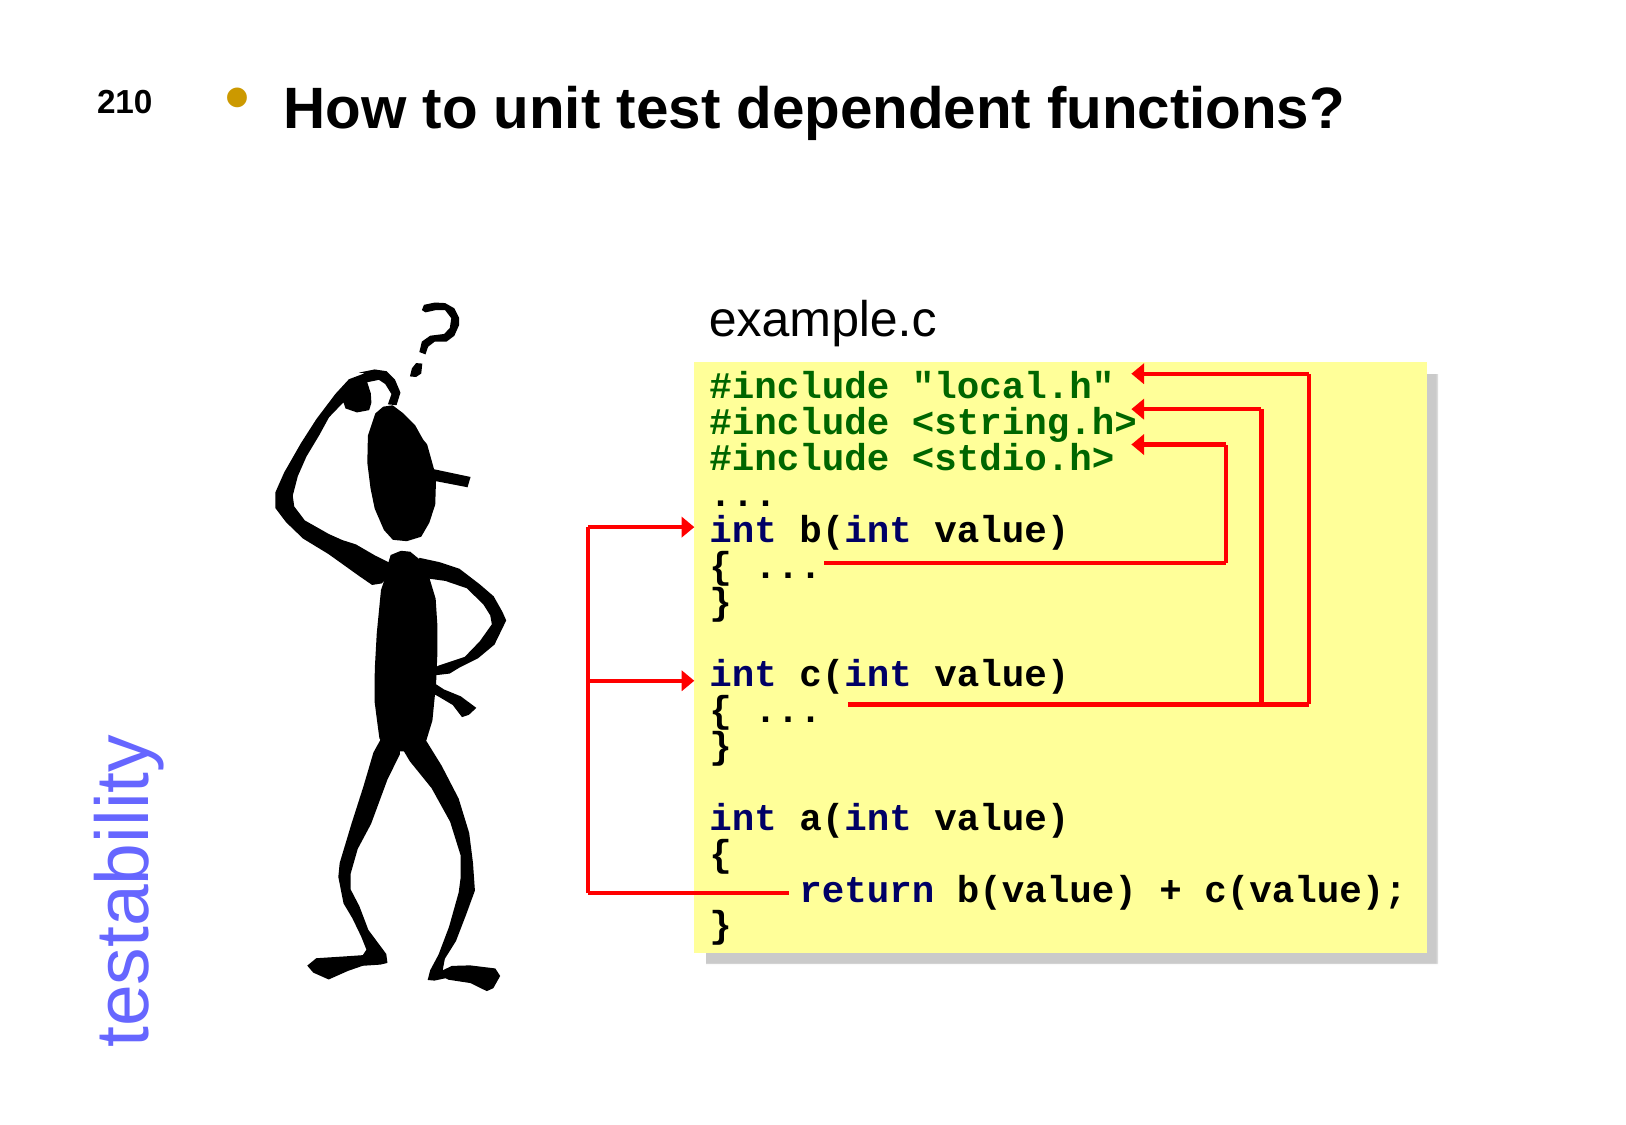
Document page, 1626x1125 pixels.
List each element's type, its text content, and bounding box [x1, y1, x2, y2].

text_box #include "local.h" #include <string.h> #include <stdio.h> ... int b(int value) { ... } int c(int value) { ... } int a(int value) { return b(value) + c(value); } [694, 362, 1427, 953]
list How to unit test dependent functions? [212, 62, 1625, 1063]
title testability [50, 187, 188, 1063]
text_box [419, 302, 460, 355]
text_box example.c [694, 279, 1097, 355]
text_box [275, 369, 507, 992]
text_box [409, 363, 423, 378]
